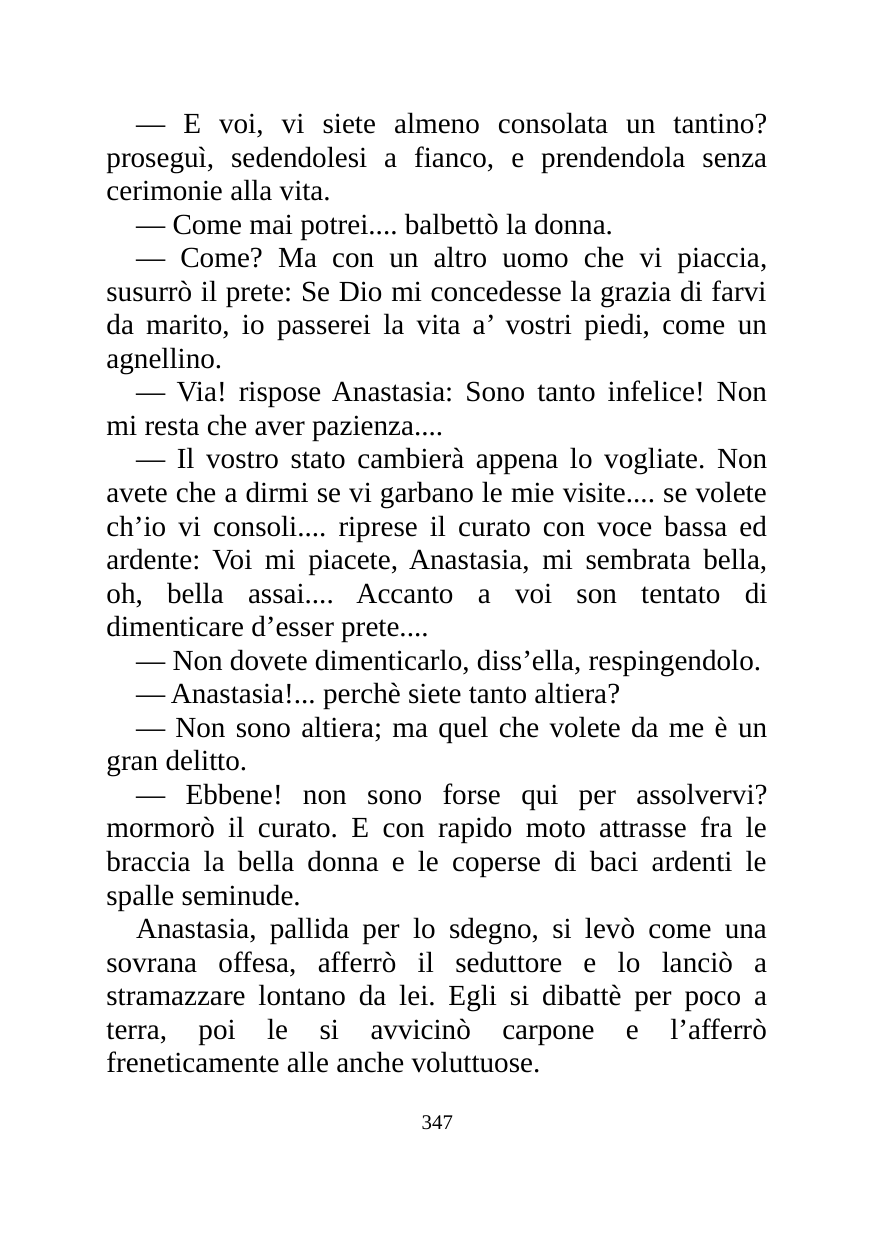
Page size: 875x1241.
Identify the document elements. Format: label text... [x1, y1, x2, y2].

text — E voi, vi siete almeno consolata un tantino? proseguì, sedendolesi a fianco, e prendendola senza cerimonie alla vita. [106, 106, 768, 207]
text Anastasia, pallida per lo sdegno, si levò come una sovrana offesa, afferrò il seduttore e lo lanciò a stramazzare lontano da lei. Egli si dibattè per poco a terra, poi le si avvicinò carpone e l’afferrò freneticamente alle anche voluttuose. [106, 911, 768, 1079]
text — Come? Ma con un altro uomo che vi piaccia, susurrò il prete: Se Dio mi concedesse la grazia di farvi da marito, io passerei la vita a’ vostri piedi, come un agnellino. [106, 240, 768, 374]
text — Il vostro stato cambierà appena lo vogliate. Non avete che a dirmi se vi garbano le mie visite.... se volete ch’io vi consoli.... riprese il curato con voce bassa ed ardente: Voi mi piacete, Anastasia, mi sembrata bella, oh, bella assai.... Accanto a voi son tentato di dimenticare d’esser prete.... [106, 442, 768, 643]
text — Come mai potrei.... balbettò la donna. [106, 207, 768, 240]
text — Anastasia!... perchè siete tanto altiera? [106, 676, 768, 710]
text — Non dovete dimenticarlo, diss’ella, respingendolo. [106, 643, 768, 676]
text — Non sono altiera; ma quel che volete da me è un gran delitto. [106, 710, 768, 777]
text — Ebbene! non sono forse qui per assolvervi? mormorò il curato. E con rapido moto attrasse fra le braccia la bella donna e le coperse di baci ardenti le spalle seminude. [106, 777, 768, 911]
text — Via! rispose Anastasia: Sono tanto infelice! Non mi resta che aver pazienza.... [106, 374, 768, 442]
